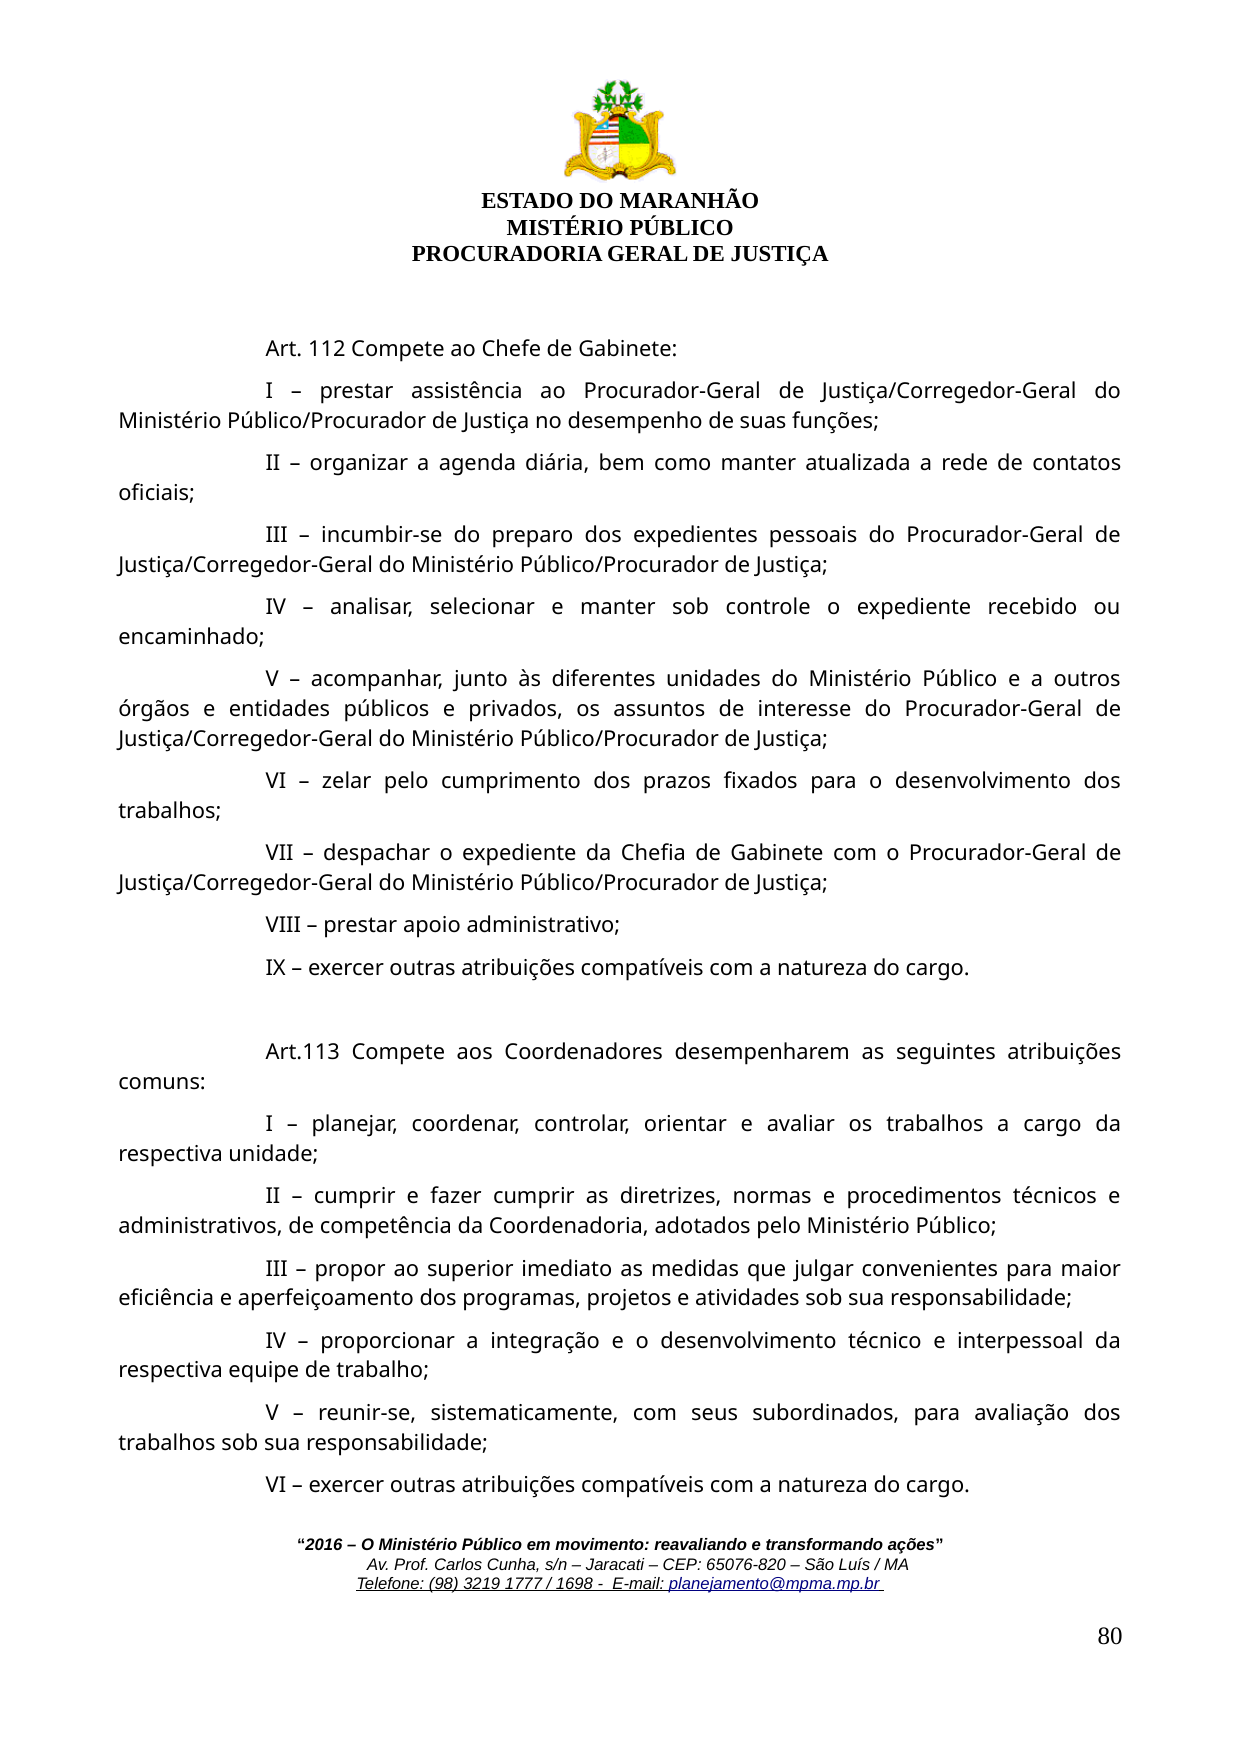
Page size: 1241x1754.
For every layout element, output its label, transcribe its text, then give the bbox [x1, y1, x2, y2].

text II – cumprir e fazer cumprir as diretrizes, normas e procedimentos técnicos e administrativos, de competência da Coordenadoria, adotados pelo Ministério Público; [118, 1180, 1122, 1240]
text IV – analisar, selecionar e manter sob controle o expediente recebido ou encaminhado; [118, 591, 1122, 651]
text VII – despachar o expediente da Chefia de Gabinete com o Procurador-Geral de Justiça/Corregedor-Geral do Ministério Público/Procurador de Justiça; [118, 837, 1122, 897]
text V – acompanhar, junto às diferentes unidades do Ministério Público e a outros órgãos e entidades públicos e privados, os assuntos de interesse do Procurador-Geral de Justiça/Corregedor-Geral do Ministério Público/Procurador de Justiça; [118, 663, 1122, 753]
text III – incumbir-se do preparo dos expedientes pessoais do Procurador-Geral de Justiça/Corregedor-Geral do Ministério Público/Procurador de Justiça; [118, 519, 1122, 579]
text II – organizar a agenda diária, bem como manter atualizada a rede de contatos oficiais; [118, 447, 1122, 507]
text I – prestar assistência ao Procurador-Geral de Justiça/Corregedor-Geral do Ministério Público/Procurador de Justiça no desempenho de suas funções; [118, 375, 1122, 434]
text Art. 112 Compete ao Chefe de Gabinete: [118, 333, 1122, 362]
text III – propor ao superior imediato as medidas que julgar convenientes para maior eficiência e aperfeiçoamento dos programas, projetos e atividades sob sua responsabilidade; [118, 1252, 1122, 1312]
text Art.113 Compete aos Coordenadores desempenharem as seguintes atribuições comuns: [118, 1036, 1122, 1096]
text I – planejar, coordenar, controlar, orientar e avaliar os trabalhos a cargo da respectiva unidade; [118, 1108, 1122, 1168]
text IV – proporcionar a integração e o desenvolvimento técnico e interpessoal da respectiva equipe de trabalho; [118, 1324, 1122, 1384]
text VI – zelar pelo cumprimento dos prazos fixados para o desenvolvimento dos trabalhos; [118, 765, 1122, 825]
text IX – exercer outras atribuições compatíveis com a natureza do cargo. [118, 952, 1122, 981]
text VI – exercer outras atribuições compatíveis com a natureza do cargo. [118, 1469, 1122, 1498]
text VIII – prestar apoio administrativo; [118, 909, 1122, 939]
text V – reunir-se, sistematicamente, com seus subordinados, para avaliação dos trabalhos sob sua responsabilidade; [118, 1397, 1122, 1456]
